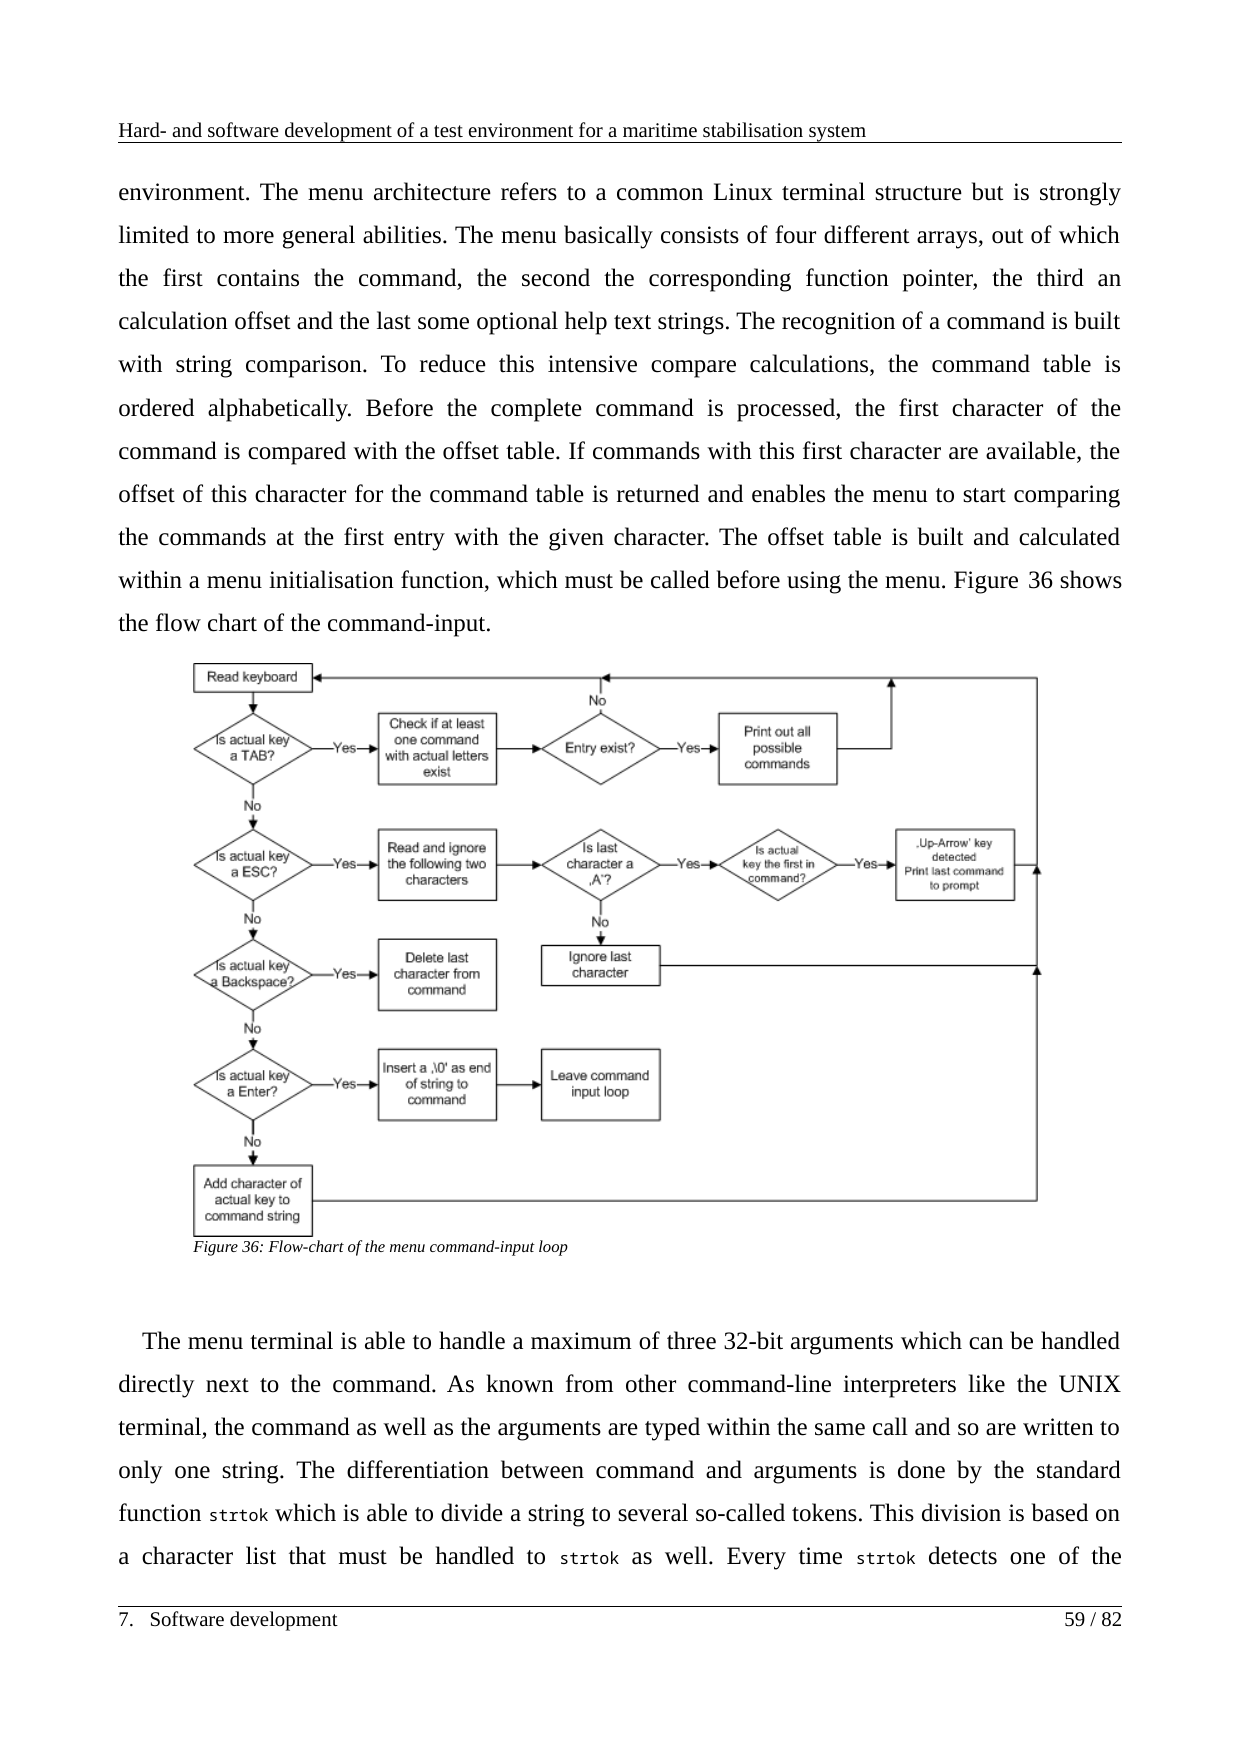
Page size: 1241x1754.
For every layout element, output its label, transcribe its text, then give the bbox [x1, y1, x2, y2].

text The menu terminal is able to handle a maximum of three 32-bit arguments which can be handled directly next to the command. As known from other command-line interpreters like the UNIX terminal, the command as well as the arguments are typed within the same call and so are written to only one string. The differentiation between command and arguments is done by the standard function strtok which is able to divide a string to several so-called tokens. This division is based on a character list that must be handled to strtok as well. Every time strtok detects one of the [118, 1326, 1122, 1570]
text environment. The menu architecture refers to a common Linux terminal structure but is strongly limited to more general abilities. The menu basically consists of four different arrays, out of which the first contains the command, the second the corresponding function pointer, the third an calculation offset and the last some optional help text strings. The recognition of a command is built with string comparison. To reduce this intensive compare calculations, the command table is ordered alphabetically. Before the complete command is processed, the first character of the command is compared with the offset table. If commands with this first character are available, the offset of this character for the command table is returned and enables the menu to start comparing the commands at the first entry with the given character. The offset table is built and calculated within a menu initialisation function, which must be called before using the menu. Figure 36 shows the flow chart of the command-input. [118, 177, 1122, 637]
picture [193, 663, 1048, 1237]
text Figure 36: Flow-chart of the menu command-input loop [193, 1237, 1047, 1256]
